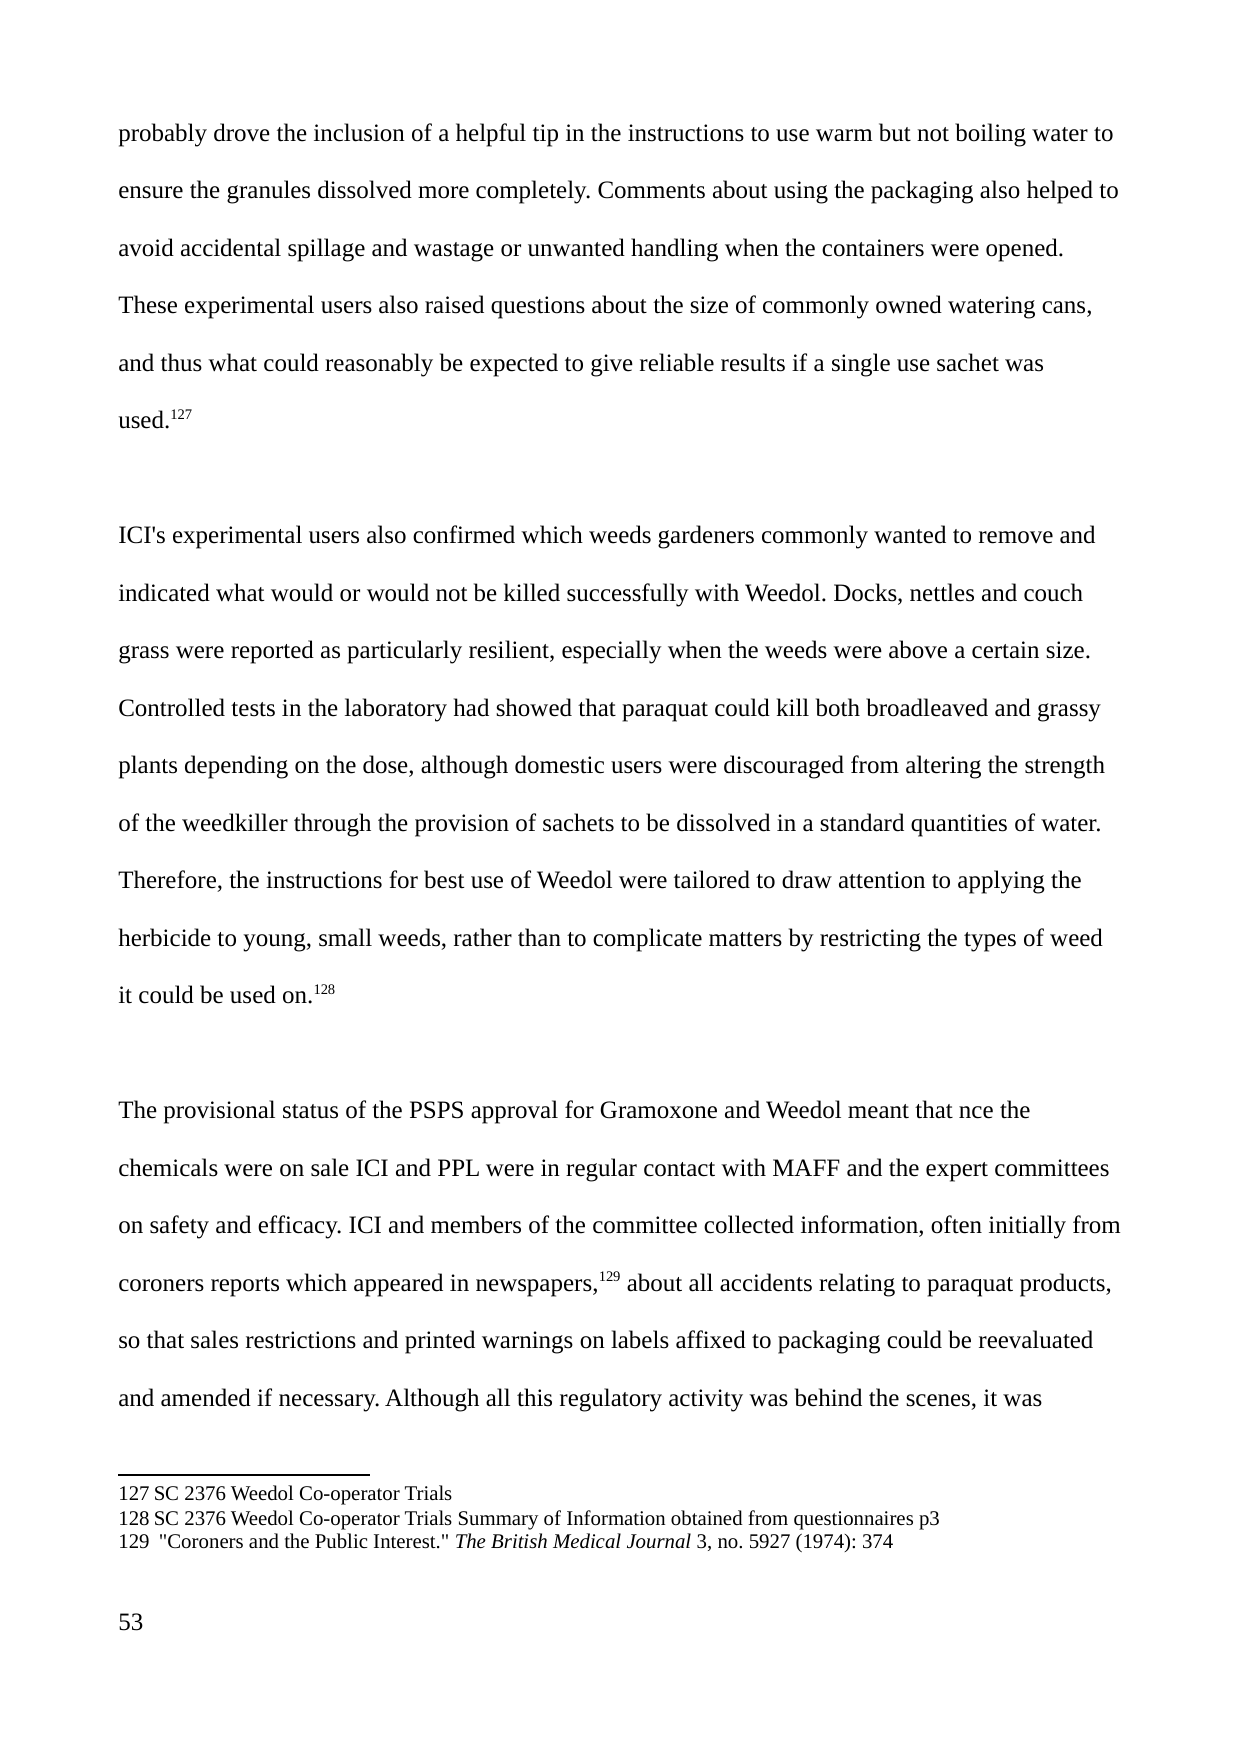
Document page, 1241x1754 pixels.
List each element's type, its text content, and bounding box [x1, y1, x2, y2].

text SC 2376 Weedol Co-operator Trials [118, 1481, 1122, 1505]
text The provisional status of the PSPS approval for Gramoxone and Weedol meant that nce the chemicals were on sale ICI and PPL were in regular contact with MAFF and the expert committees on safety and efficacy. ICI and members of the committee collected information, often initially from coroners reports which appeared in newspapers, about all accidents relating to paraquat products, so that sales restrictions and printed warnings on labels affixed to packaging could be reevaluated and amended if necessary. Although all this regulatory activity was behind the scenes, it was [118, 1096, 1122, 1412]
text "Coroners and the Public Interest." The British Medical Journal 3, no. 5927 (1974): 374 [118, 1529, 1122, 1553]
text ICI's experimental users also confirmed which weeds gardeners commonly wanted to remove and indicated what would or would not be killed successfully with Weedol. Docks, nettles and couch grass were reported as particularly resilient, especially when the weeds were above a certain size. Controlled tests in the laboratory had showed that paraquat could kill both broadleaved and grassy plants depending on the dose, although domestic users were discouraged from altering the strength of the weedkiller through the provision of sachets to be dissolved in a standard quantities of water. Therefore, the instructions for best use of Weedol were tailored to draw attention to applying the herbicide to young, small weeds, rather than to complicate matters by restricting the types of weed it could be used on. [118, 521, 1122, 1009]
text SC 2376 Weedol Co-operator Trials Summary of Information obtained from questionnaires p3 [118, 1505, 1122, 1529]
text probably drove the inclusion of a helpful tip in the instructions to use warm but not boiling water to ensure the granules dissolved more completely. Comments about using the packaging also helped to avoid accidental spillage and wastage or unwanted handling when the containers were opened. These experimental users also raised questions about the size of commonly owned watering cans, and thus what could reasonably be expected to give reliable results if a single use sachet was used. [118, 118, 1122, 434]
